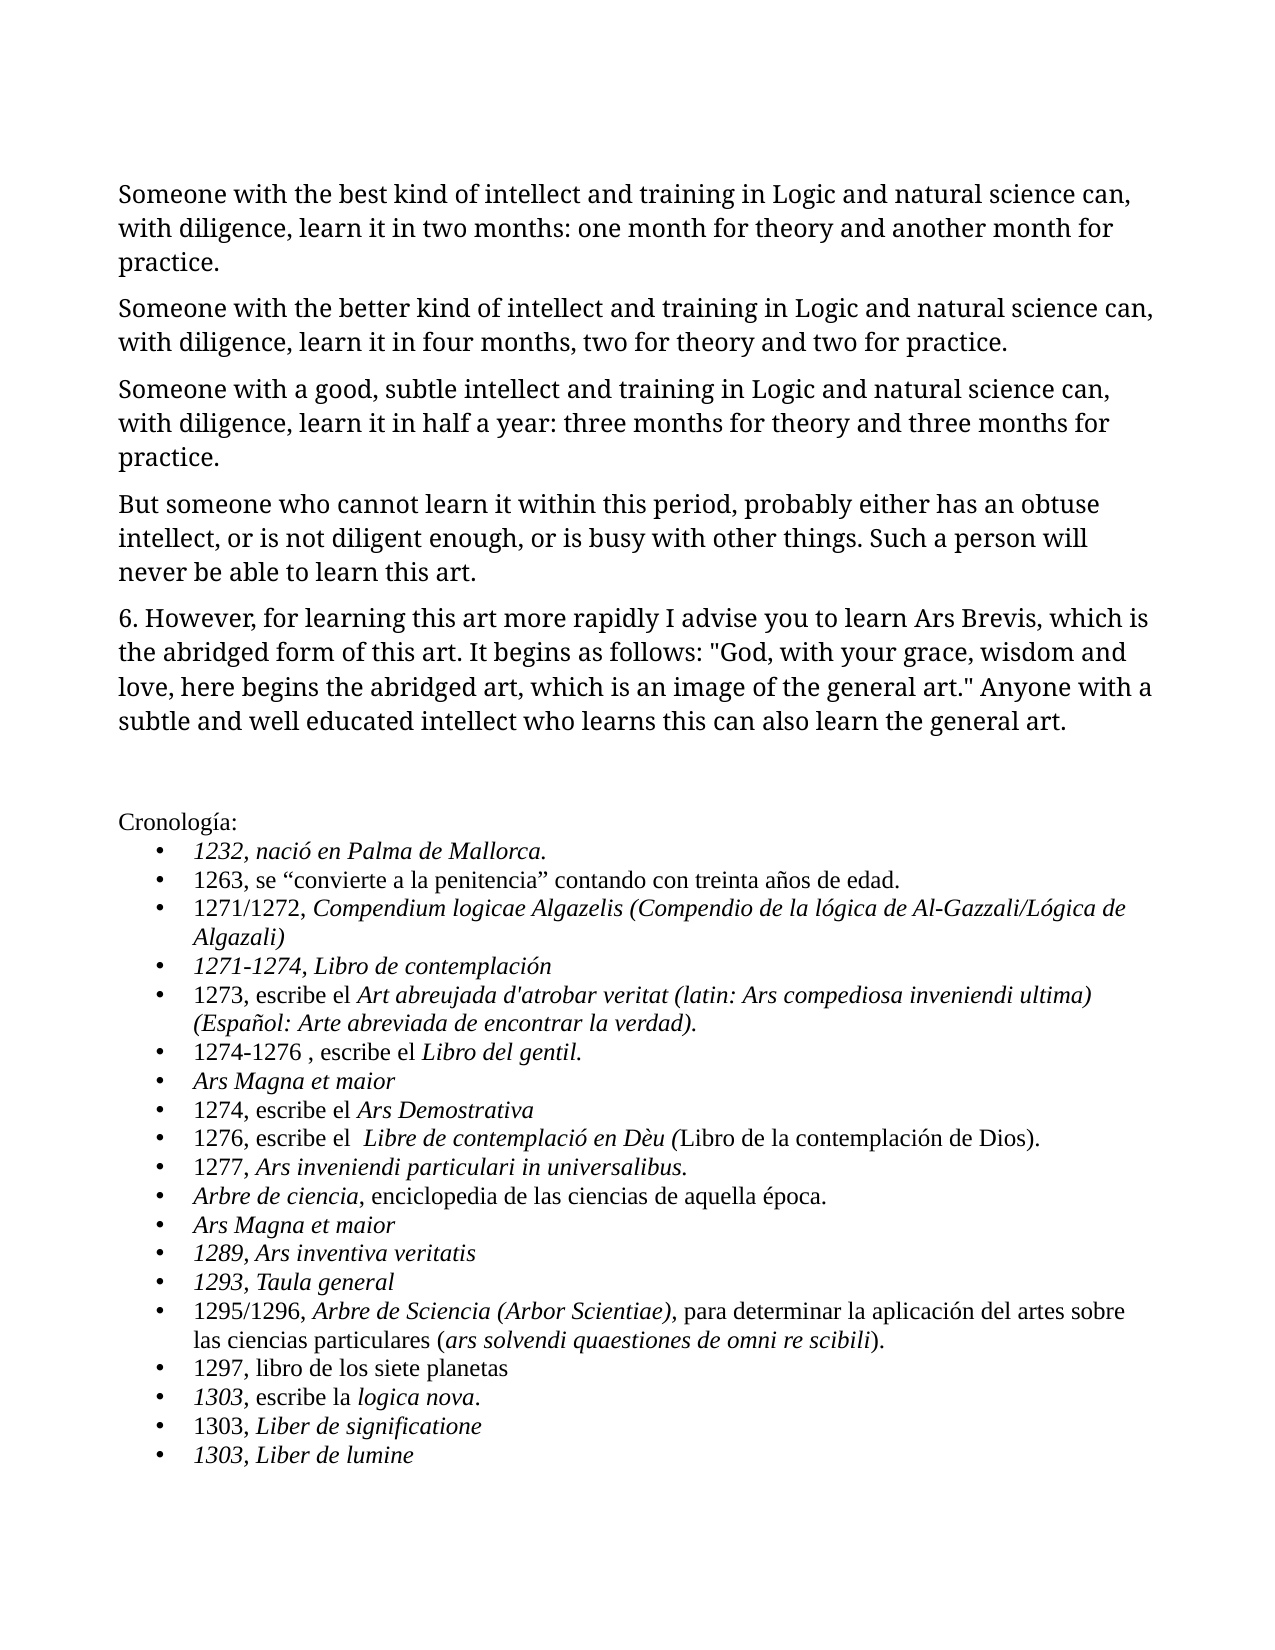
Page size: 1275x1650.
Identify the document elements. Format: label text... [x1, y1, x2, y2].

list 1263, se “convierte a la penitencia” contando con treinta años de edad. [156, 865, 1157, 893]
text But someone who cannot learn it within this period, probably either has an obtuse intellect, or is not diligent enough, or is busy with other things. Such a person will never be able to learn this art. [118, 486, 1157, 588]
list 1295/1296, Arbre de Sciencia (Arbor Scientiae), para determinar la aplicación del artes sobre las ciencias particulares (ars solvendi quaestiones de omni re scibili). [156, 1296, 1157, 1353]
text Cronología: [118, 807, 1157, 836]
list 1276, escribe el Libre de contemplació en Dèu (Libro de la contemplación de Dios). [156, 1123, 1157, 1152]
list 1303, escribe la logica nova. [156, 1382, 1157, 1411]
list 1293, Taula general [156, 1267, 1157, 1296]
text Someone with the better kind of intellect and training in Logic and natural science can, with diligence, learn it in four months, two for theory and two for practice. [118, 291, 1157, 359]
list Ars Magna et maior [156, 1210, 1157, 1238]
list 1289, Ars inventiva veritatis [156, 1238, 1157, 1267]
list 1303, Liber de significatione [156, 1411, 1157, 1440]
list 1273, escribe el Art abreujada d'atrobar veritat (latin: Ars compediosa inveniendi ultima) (Español: Arte abreviada de encontrar la verdad). [156, 980, 1157, 1037]
list 1274-1276 , escribe el Libro del gentil. [156, 1037, 1157, 1066]
text Someone with a good, subtle intellect and training in Logic and natural science can, with diligence, learn it in half a year: three months for theory and three months for practice. [118, 372, 1157, 474]
list 1277, Ars inveniendi particulari in universalibus. [156, 1152, 1157, 1181]
list 1297, libro de los siete planetas [156, 1353, 1157, 1382]
list 1271/1272, Compendium logicae Algazelis (Compendio de la lógica de Al-Gazzali/Lógica de Algazali) [156, 893, 1157, 951]
list Arbre de ciencia, enciclopedia de las ciencias de aquella época. [156, 1181, 1157, 1210]
list 1303, Liber de lumine [156, 1440, 1157, 1468]
list Ars Magna et maior [156, 1066, 1157, 1095]
list 1271-1274, Libro de contemplación [156, 951, 1157, 980]
list 1232, nació en Palma de Mallorca. [156, 836, 1157, 865]
text 6. However, for learning this art more rapidly I advise you to learn Ars Brevis, which is the abridged form of this art. It begins as follows: "God, with your grace, wisdom and love, here begins the abridged art, which is an image of the general art." Anyone with a subtle and well educated intellect who learns this can also learn the general art. [118, 601, 1157, 737]
list 1274, escribe el Ars Demostrativa [156, 1095, 1157, 1123]
text Someone with the best kind of intellect and training in Logic and natural science can, with diligence, learn it in two months: one month for theory and another month for practice. [118, 176, 1157, 278]
